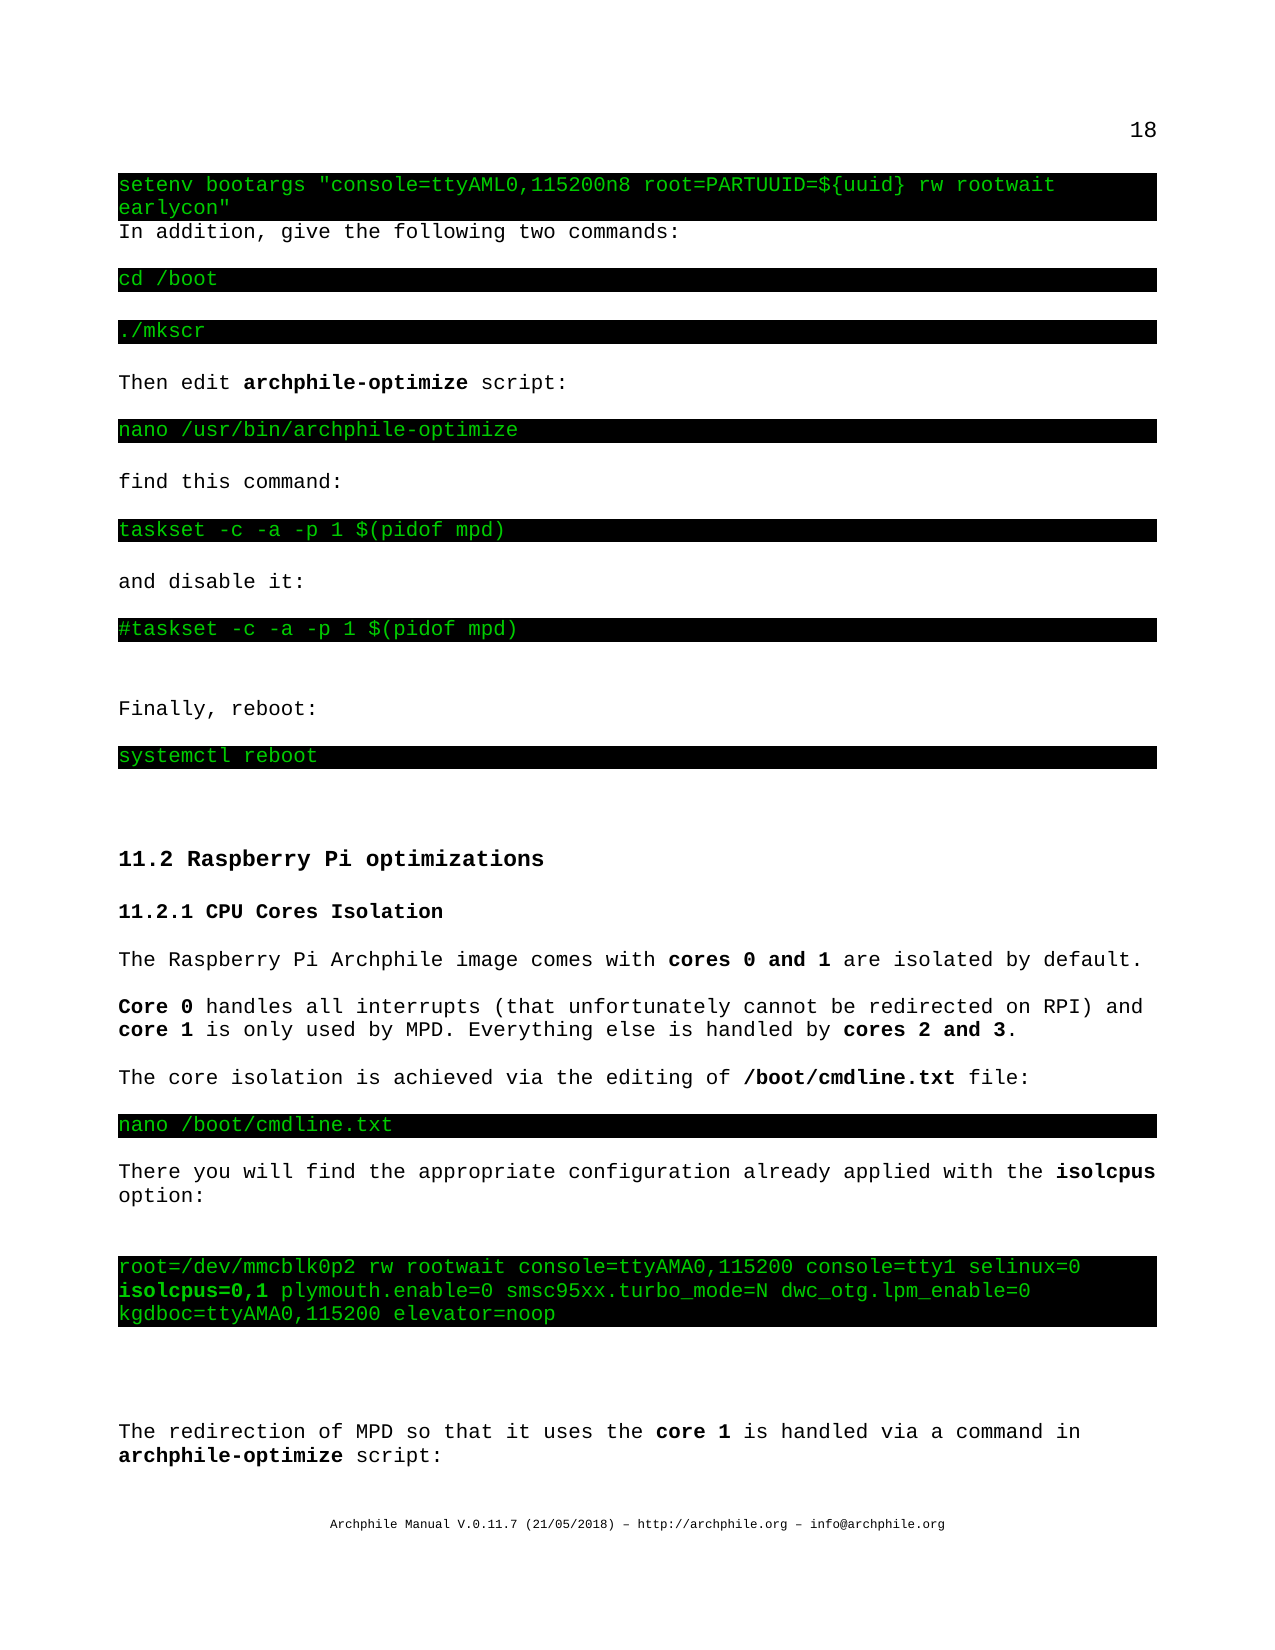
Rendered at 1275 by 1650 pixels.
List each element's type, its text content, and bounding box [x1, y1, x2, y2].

text The Raspberry Pi Archphile image comes with cores 0 and 1 are isolated by default. [118, 948, 1157, 972]
text Then edit archphile-optimize script: [118, 372, 1157, 396]
text Finally, reboot: [118, 698, 1157, 722]
text taskset -c -a -p 1 $(pidof mpd) [118, 519, 1157, 542]
text The redirection of MPD so that it uses the core 1 is handled via a command in archphile-optimize script: [118, 1421, 1157, 1469]
text nano /boot/cmdline.txt [118, 1114, 1157, 1138]
text #taskset -c -a -p 1 $(pidof mpd) [118, 618, 1157, 642]
text 11.2.1 CPU Cores Isolation [118, 901, 1157, 925]
text root=/dev/mmcblk0p2 rw rootwait console=ttyAMA0,115200 console=tty1 selinux=0 isolcpus=0,1 plymouth.enable=0 smsc95xx.turbo_mode=N dwc_otg.lpm_enable=0 kgdboc=ttyAMA0,115200 elevator=noop [118, 1256, 1157, 1327]
text setenv bootargs "console=ttyAML0,115200n8 root=PARTUUID=${uuid} rw rootwait earlycon" [118, 173, 1157, 221]
text Core 0 handles all interrupts (that unfortunately cannot be redirected on RPI) and core 1 is only used by MPD. Everything else is handled by cores 2 and 3. [118, 996, 1157, 1043]
text and disable it: [118, 571, 1157, 594]
text ./mkscr [118, 320, 1157, 344]
text 11.2 Raspberry Pi optimizations [118, 847, 1157, 873]
text There you will find the appropriate configuration already applied with the isolcpus option: [118, 1161, 1157, 1209]
text In addition, give the following two commands: [118, 221, 1157, 244]
text The core isolation is achieved via the editing of /boot/cmdline.txt file: [118, 1067, 1157, 1090]
text nano /usr/bin/archphile-optimize [118, 419, 1157, 443]
text systemctl reboot [118, 746, 1157, 769]
text cd /boot [118, 268, 1157, 292]
text find this command: [118, 471, 1157, 495]
